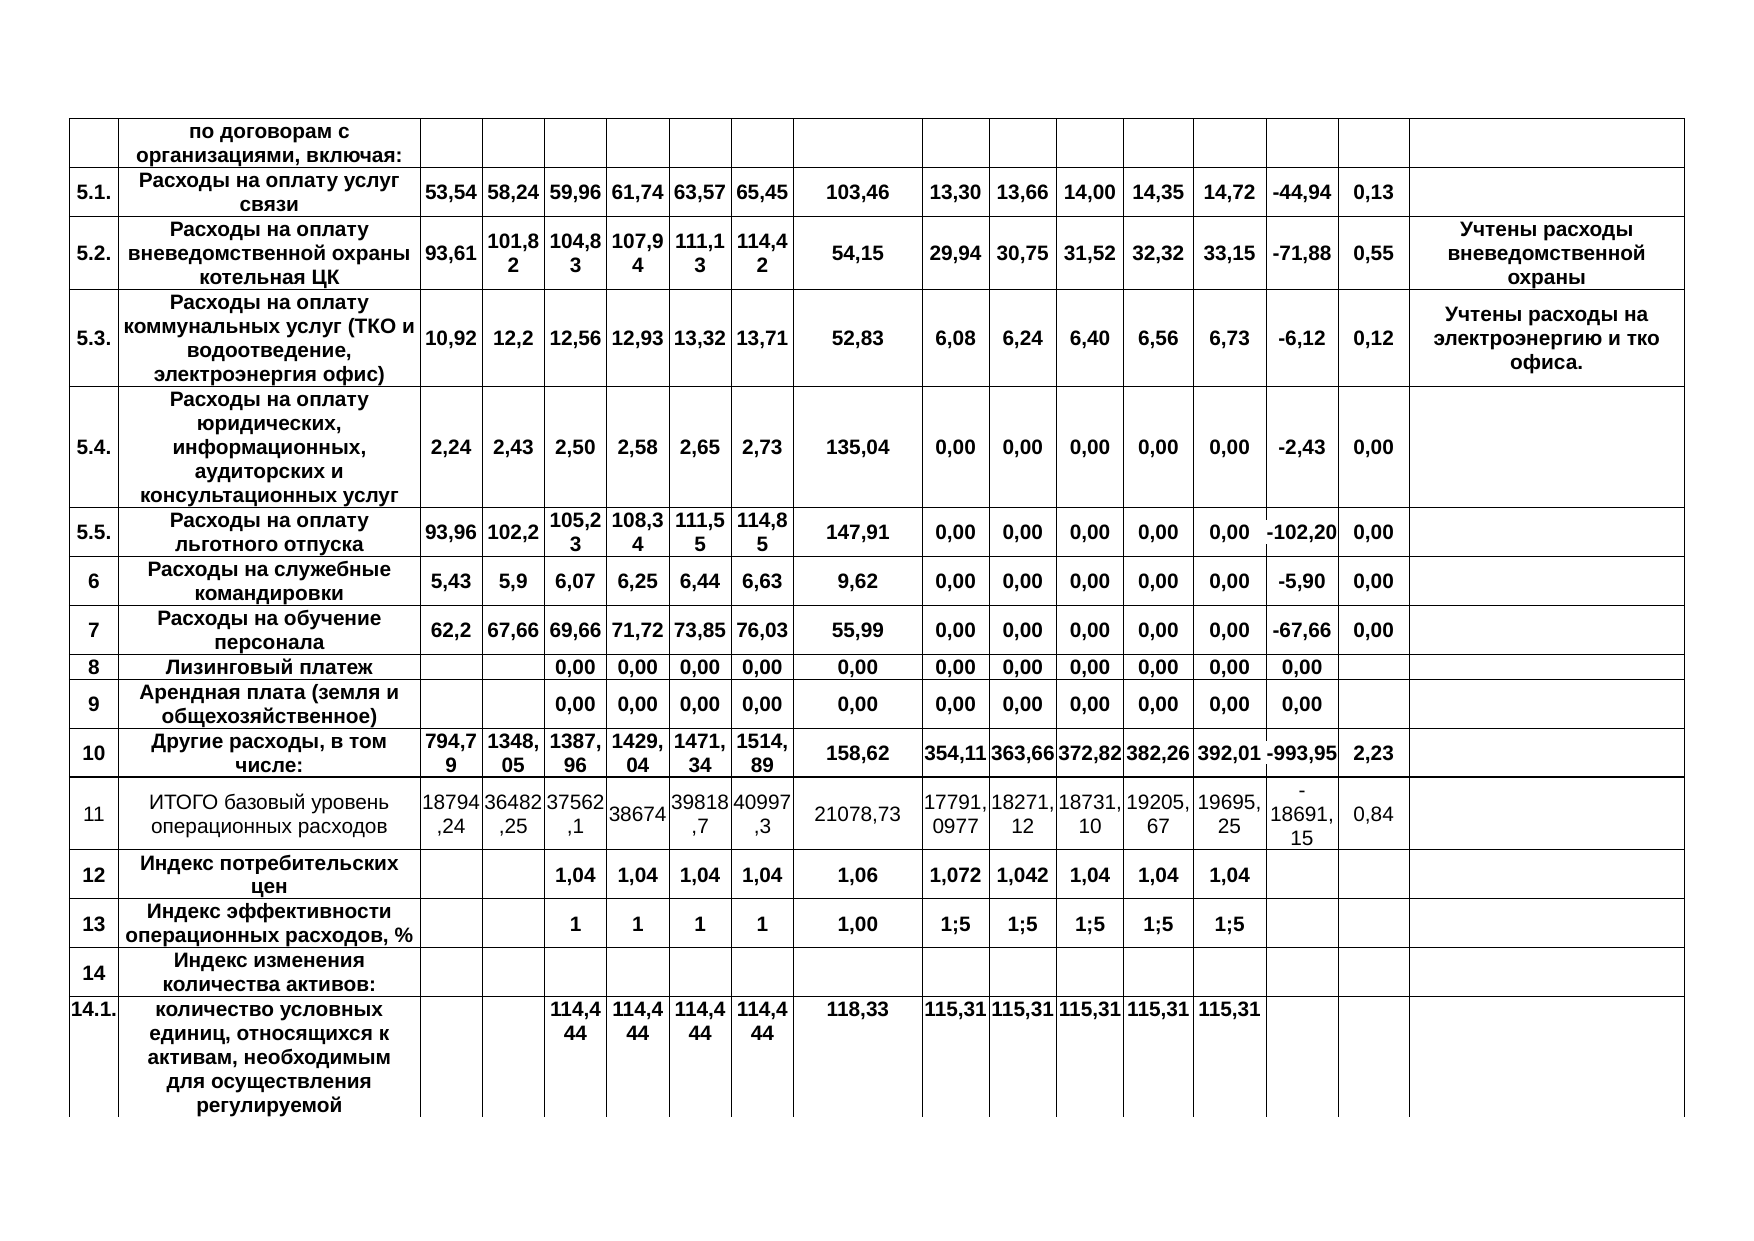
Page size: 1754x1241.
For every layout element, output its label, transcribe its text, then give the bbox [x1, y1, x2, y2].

table_cell 1;5 [923, 899, 989, 947]
table_cell 29,94 [923, 217, 989, 289]
table_cell 76,03 [732, 606, 793, 653]
table_cell 9 [70, 680, 118, 727]
table_cell [483, 850, 544, 898]
table_cell Расходы на обучение персонала [119, 606, 420, 653]
table_cell [1410, 850, 1684, 898]
table_cell 0,00 [545, 680, 606, 727]
table_cell 2,23 [1339, 729, 1409, 776]
table_cell количество условных единиц, относящихся к активам, необходимым для осуществления регулируемой [119, 997, 420, 1117]
table_cell Расходы на оплату услуг связи [119, 168, 420, 216]
table_cell 111,55 [670, 508, 731, 556]
table_cell [1267, 997, 1338, 1117]
table_cell 13,30 [923, 168, 989, 216]
table_cell 0,00 [1339, 606, 1409, 653]
table_cell 19695,25 [1194, 778, 1266, 849]
table_cell 1 [545, 899, 606, 947]
table_cell 0,13 [1339, 168, 1409, 216]
table_cell [483, 948, 544, 996]
table_cell [1194, 948, 1266, 996]
table_cell 0,00 [923, 387, 989, 507]
table_cell -6,12 [1267, 290, 1338, 386]
table_cell 2,50 [545, 387, 606, 507]
table_cell 2,43 [483, 387, 544, 507]
table_cell -44,94 [1267, 168, 1338, 216]
table_cell 392,01 [1194, 729, 1266, 776]
table_cell 114,444 [545, 997, 606, 1117]
table_cell -5,90 [1267, 557, 1338, 604]
table_cell [483, 680, 544, 727]
table_cell [794, 948, 922, 996]
table_cell 6,08 [923, 290, 989, 386]
table_cell 10 [70, 729, 118, 776]
table_cell 61,74 [607, 168, 669, 216]
table_cell 0,00 [545, 655, 606, 678]
table_cell 14,35 [1124, 168, 1193, 216]
table_cell 55,99 [794, 606, 922, 653]
table_cell Другие расходы, в том числе: [119, 729, 420, 776]
table_cell 73,85 [670, 606, 731, 653]
table_cell 1;5 [990, 899, 1056, 947]
table_cell 0,00 [1057, 680, 1123, 727]
table_cell 6,44 [670, 557, 731, 604]
table_cell 0,00 [1194, 508, 1266, 556]
table_cell 0,00 [794, 655, 922, 678]
table_cell 65,45 [732, 168, 793, 216]
table_cell 18731,10 [1057, 778, 1123, 849]
table_cell 115,31 [1124, 997, 1193, 1117]
table_cell 6 [70, 557, 118, 604]
table_cell 101,82 [483, 217, 544, 289]
table_cell 6,25 [607, 557, 669, 604]
table_cell 115,31 [1057, 997, 1123, 1117]
table_cell Расходы на служебные командировки [119, 557, 420, 604]
table_cell 1,072 [923, 850, 989, 898]
table_cell 0,00 [1057, 557, 1123, 604]
table_cell 0,00 [923, 655, 989, 678]
table_cell 5.2. [70, 217, 118, 289]
table_cell 1387,96 [545, 729, 606, 776]
table_cell 0,00 [670, 655, 731, 678]
table_cell 0,00 [607, 680, 669, 727]
table_cell [1339, 850, 1409, 898]
table_cell [990, 119, 1056, 167]
table_cell 0,00 [990, 387, 1056, 507]
table_cell 5,43 [421, 557, 482, 604]
table_cell 33,15 [1194, 217, 1266, 289]
table_cell 0,00 [670, 680, 731, 727]
table_cell 0,00 [1194, 557, 1266, 604]
table_cell 102,2 [483, 508, 544, 556]
table_cell [1339, 948, 1409, 996]
table_cell 0,00 [1124, 557, 1193, 604]
table_cell 69,66 [545, 606, 606, 653]
table_cell 59,96 [545, 168, 606, 216]
table_cell [421, 680, 482, 727]
table_cell 0,00 [923, 606, 989, 653]
table_cell [923, 948, 989, 996]
table_cell 1471,34 [670, 729, 731, 776]
table_cell [1124, 948, 1193, 996]
table_cell 1,04 [545, 850, 606, 898]
table_cell [607, 119, 669, 167]
table_cell 1,04 [1194, 850, 1266, 898]
table_cell [1410, 168, 1684, 216]
table_cell 0,00 [990, 557, 1056, 604]
table_cell -2,43 [1267, 387, 1338, 507]
table_cell 0,00 [1339, 387, 1409, 507]
table_cell 31,52 [1057, 217, 1123, 289]
table_cell [1194, 119, 1266, 167]
table_cell 38674 [607, 778, 669, 849]
table_cell 0,00 [1339, 508, 1409, 556]
table_cell [732, 119, 793, 167]
table_cell 114,42 [732, 217, 793, 289]
table_cell 1,04 [732, 850, 793, 898]
table_cell 0,00 [990, 655, 1056, 678]
table_cell 10,92 [421, 290, 482, 386]
table_cell 12,56 [545, 290, 606, 386]
table_cell [1410, 606, 1684, 653]
table_cell 5,9 [483, 557, 544, 604]
table_cell 1 [732, 899, 793, 947]
table_cell 54,15 [794, 217, 922, 289]
table_cell [545, 948, 606, 996]
table_cell 111,13 [670, 217, 731, 289]
table_cell 114,444 [670, 997, 731, 1117]
table_cell [670, 119, 731, 167]
table_cell [1339, 899, 1409, 947]
table_cell 0,00 [1267, 655, 1338, 678]
table_cell [670, 948, 731, 996]
table_cell 6,24 [990, 290, 1056, 386]
table_cell 11 [70, 778, 118, 849]
table_cell 0,00 [1339, 557, 1409, 604]
table_cell 2,58 [607, 387, 669, 507]
table_cell 13,71 [732, 290, 793, 386]
table_cell 1 [670, 899, 731, 947]
table_cell [1267, 899, 1338, 947]
table_cell 9,62 [794, 557, 922, 604]
table_cell 107,94 [607, 217, 669, 289]
table_cell 0,00 [607, 655, 669, 678]
table_cell 0,00 [1124, 680, 1193, 727]
table_cell [483, 997, 544, 1117]
table_cell 21078,73 [794, 778, 922, 849]
table_cell [794, 119, 922, 167]
table_cell 14,72 [1194, 168, 1266, 216]
table_cell Арендная плата (земля и общехозяйственное) [119, 680, 420, 727]
table_cell Индекс изменения количества активов: [119, 948, 420, 996]
table_cell [923, 119, 989, 167]
table_cell 115,31 [923, 997, 989, 1117]
table_cell 2,65 [670, 387, 731, 507]
table_cell 6,73 [1194, 290, 1266, 386]
table_cell 6,63 [732, 557, 793, 604]
table_cell 0,00 [732, 680, 793, 727]
table_cell [1410, 997, 1684, 1117]
table_cell 363,66 [990, 729, 1056, 776]
table_cell 158,62 [794, 729, 922, 776]
table_cell 0,84 [1339, 778, 1409, 849]
table_cell [421, 850, 482, 898]
table_cell 0,00 [1057, 508, 1123, 556]
table_cell 0,12 [1339, 290, 1409, 386]
table_cell 0,00 [923, 680, 989, 727]
table_cell 12 [70, 850, 118, 898]
table_cell 103,46 [794, 168, 922, 216]
table_cell [1410, 508, 1684, 556]
table_cell [483, 899, 544, 947]
table_cell 0,00 [990, 680, 1056, 727]
table_cell 1,042 [990, 850, 1056, 898]
table_cell 1;5 [1194, 899, 1266, 947]
table_cell [483, 119, 544, 167]
table_cell [1267, 850, 1338, 898]
table_cell 115,31 [1194, 997, 1266, 1117]
table_cell 0,00 [1194, 680, 1266, 727]
table_cell 36482,25 [483, 778, 544, 849]
table_cell [1410, 680, 1684, 727]
table_cell [1124, 119, 1193, 167]
table_cell 13,32 [670, 290, 731, 386]
table_cell Учтены расходы на электроэнергию и тко офиса. [1410, 290, 1684, 386]
table_cell 7 [70, 606, 118, 653]
table_cell 19205,67 [1124, 778, 1193, 849]
table_cell 1429,04 [607, 729, 669, 776]
table_cell [421, 997, 482, 1117]
table_cell Расходы на оплату льготного отпуска [119, 508, 420, 556]
table_cell 62,2 [421, 606, 482, 653]
table_cell 2,73 [732, 387, 793, 507]
table_cell 114,444 [607, 997, 669, 1117]
table_cell [70, 119, 118, 167]
table_cell [1410, 387, 1684, 507]
table_cell 53,54 [421, 168, 482, 216]
table_cell 12,2 [483, 290, 544, 386]
table_cell 14.1. [70, 997, 118, 1117]
table_cell Учтены расходы вневедомственной охраны [1410, 217, 1684, 289]
table_cell 1 [607, 899, 669, 947]
table_cell 0,00 [990, 508, 1056, 556]
table_cell [1410, 948, 1684, 996]
table_cell [545, 119, 606, 167]
table_cell 5.1. [70, 168, 118, 216]
table_cell 382,26 [1124, 729, 1193, 776]
table_cell 39818,7 [670, 778, 731, 849]
table_cell 14,00 [1057, 168, 1123, 216]
table_cell 0,00 [1194, 606, 1266, 653]
table_cell [1339, 997, 1409, 1117]
table_cell [1267, 119, 1338, 167]
table_cell Лизинговый платеж [119, 655, 420, 678]
table_cell 0,00 [1124, 606, 1193, 653]
table_cell 1,04 [1124, 850, 1193, 898]
table_cell 6,40 [1057, 290, 1123, 386]
table_cell [483, 655, 544, 678]
table_cell [421, 948, 482, 996]
table_cell -18691,15 [1267, 778, 1338, 849]
table_cell [1339, 655, 1409, 678]
table_cell -993,95 [1267, 729, 1338, 776]
table_cell 0,00 [1124, 655, 1193, 678]
table_cell 354,11 [923, 729, 989, 776]
table_cell 794,79 [421, 729, 482, 776]
table_cell 5.3. [70, 290, 118, 386]
table_cell 0,00 [1057, 655, 1123, 678]
table_cell 0,00 [1057, 606, 1123, 653]
table_cell Индекс потребительских цен [119, 850, 420, 898]
table_cell [1410, 778, 1684, 849]
table_cell [1410, 899, 1684, 947]
table_cell 1,06 [794, 850, 922, 898]
table_cell 17791,0977 [923, 778, 989, 849]
table_cell 93,61 [421, 217, 482, 289]
table_cell [1410, 729, 1684, 776]
table_cell -102,20 [1267, 508, 1338, 556]
table_cell [1410, 557, 1684, 604]
table_cell 372,82 [1057, 729, 1123, 776]
table_cell 67,66 [483, 606, 544, 653]
table_cell 108,34 [607, 508, 669, 556]
table_cell 105,23 [545, 508, 606, 556]
table_cell 71,72 [607, 606, 669, 653]
table_cell 0,55 [1339, 217, 1409, 289]
table_cell 104,83 [545, 217, 606, 289]
table_cell 0,00 [1057, 387, 1123, 507]
table_cell [607, 948, 669, 996]
table_cell 0,00 [794, 680, 922, 727]
table_cell 12,93 [607, 290, 669, 386]
table_cell 0,00 [1124, 508, 1193, 556]
table_cell 37562,1 [545, 778, 606, 849]
table_cell 32,32 [1124, 217, 1193, 289]
table_cell [421, 655, 482, 678]
table_cell 114,444 [732, 997, 793, 1117]
table_cell 18794,24 [421, 778, 482, 849]
table_cell 1,04 [1057, 850, 1123, 898]
table_cell 6,07 [545, 557, 606, 604]
table_cell 18271,12 [990, 778, 1056, 849]
table_cell 0,00 [990, 606, 1056, 653]
table_cell 1;5 [1057, 899, 1123, 947]
table_cell 0,00 [1194, 387, 1266, 507]
table_cell 40997,3 [732, 778, 793, 849]
table_cell 1514,89 [732, 729, 793, 776]
table_cell по договорам с организациями, включая: [119, 119, 420, 167]
table_cell 115,31 [990, 997, 1056, 1117]
table_cell 0,00 [923, 557, 989, 604]
table_cell 58,24 [483, 168, 544, 216]
table_cell [732, 948, 793, 996]
table_cell 30,75 [990, 217, 1056, 289]
table_cell Индекс эффективности операционных расходов, % [119, 899, 420, 947]
table_cell 1;5 [1124, 899, 1193, 947]
table_cell [990, 948, 1056, 996]
table_cell 1,04 [607, 850, 669, 898]
table_cell [1339, 680, 1409, 727]
table_cell ИТОГО базовый уровень операционных расходов [119, 778, 420, 849]
table_cell [1410, 655, 1684, 678]
table_cell 5.4. [70, 387, 118, 507]
table_cell 8 [70, 655, 118, 678]
table_cell 52,83 [794, 290, 922, 386]
table_cell 1,00 [794, 899, 922, 947]
table_cell 135,04 [794, 387, 922, 507]
table_cell 5.5. [70, 508, 118, 556]
table_cell [1339, 119, 1409, 167]
table_cell [421, 119, 482, 167]
table_cell 0,00 [732, 655, 793, 678]
table_cell 13,66 [990, 168, 1056, 216]
table_cell 0,00 [923, 508, 989, 556]
table_cell [1267, 948, 1338, 996]
table_cell 93,96 [421, 508, 482, 556]
table_cell 114,85 [732, 508, 793, 556]
table_cell 13 [70, 899, 118, 947]
table_cell -67,66 [1267, 606, 1338, 653]
table_cell 6,56 [1124, 290, 1193, 386]
table_cell 1,04 [670, 850, 731, 898]
table_cell [1410, 119, 1684, 167]
table_cell 2,24 [421, 387, 482, 507]
table_cell Расходы на оплату коммунальных услуг (ТКО и водоотведение, электроэнергия офис) [119, 290, 420, 386]
table_cell 0,00 [1124, 387, 1193, 507]
table_cell 147,91 [794, 508, 922, 556]
table_cell Расходы на оплату юридических, информационных, аудиторских и консультационных услуг [119, 387, 420, 507]
table_cell 118,33 [794, 997, 922, 1117]
table_cell 0,00 [1267, 680, 1338, 727]
table_cell 14 [70, 948, 118, 996]
table_cell [421, 899, 482, 947]
table_cell [1057, 119, 1123, 167]
table_cell Расходы на оплату вневедомственной охраны котельная ЦК [119, 217, 420, 289]
table_cell 63,57 [670, 168, 731, 216]
table_cell 1348,05 [483, 729, 544, 776]
table_cell -71,88 [1267, 217, 1338, 289]
table_cell [1057, 948, 1123, 996]
table_cell 0,00 [1194, 655, 1266, 678]
